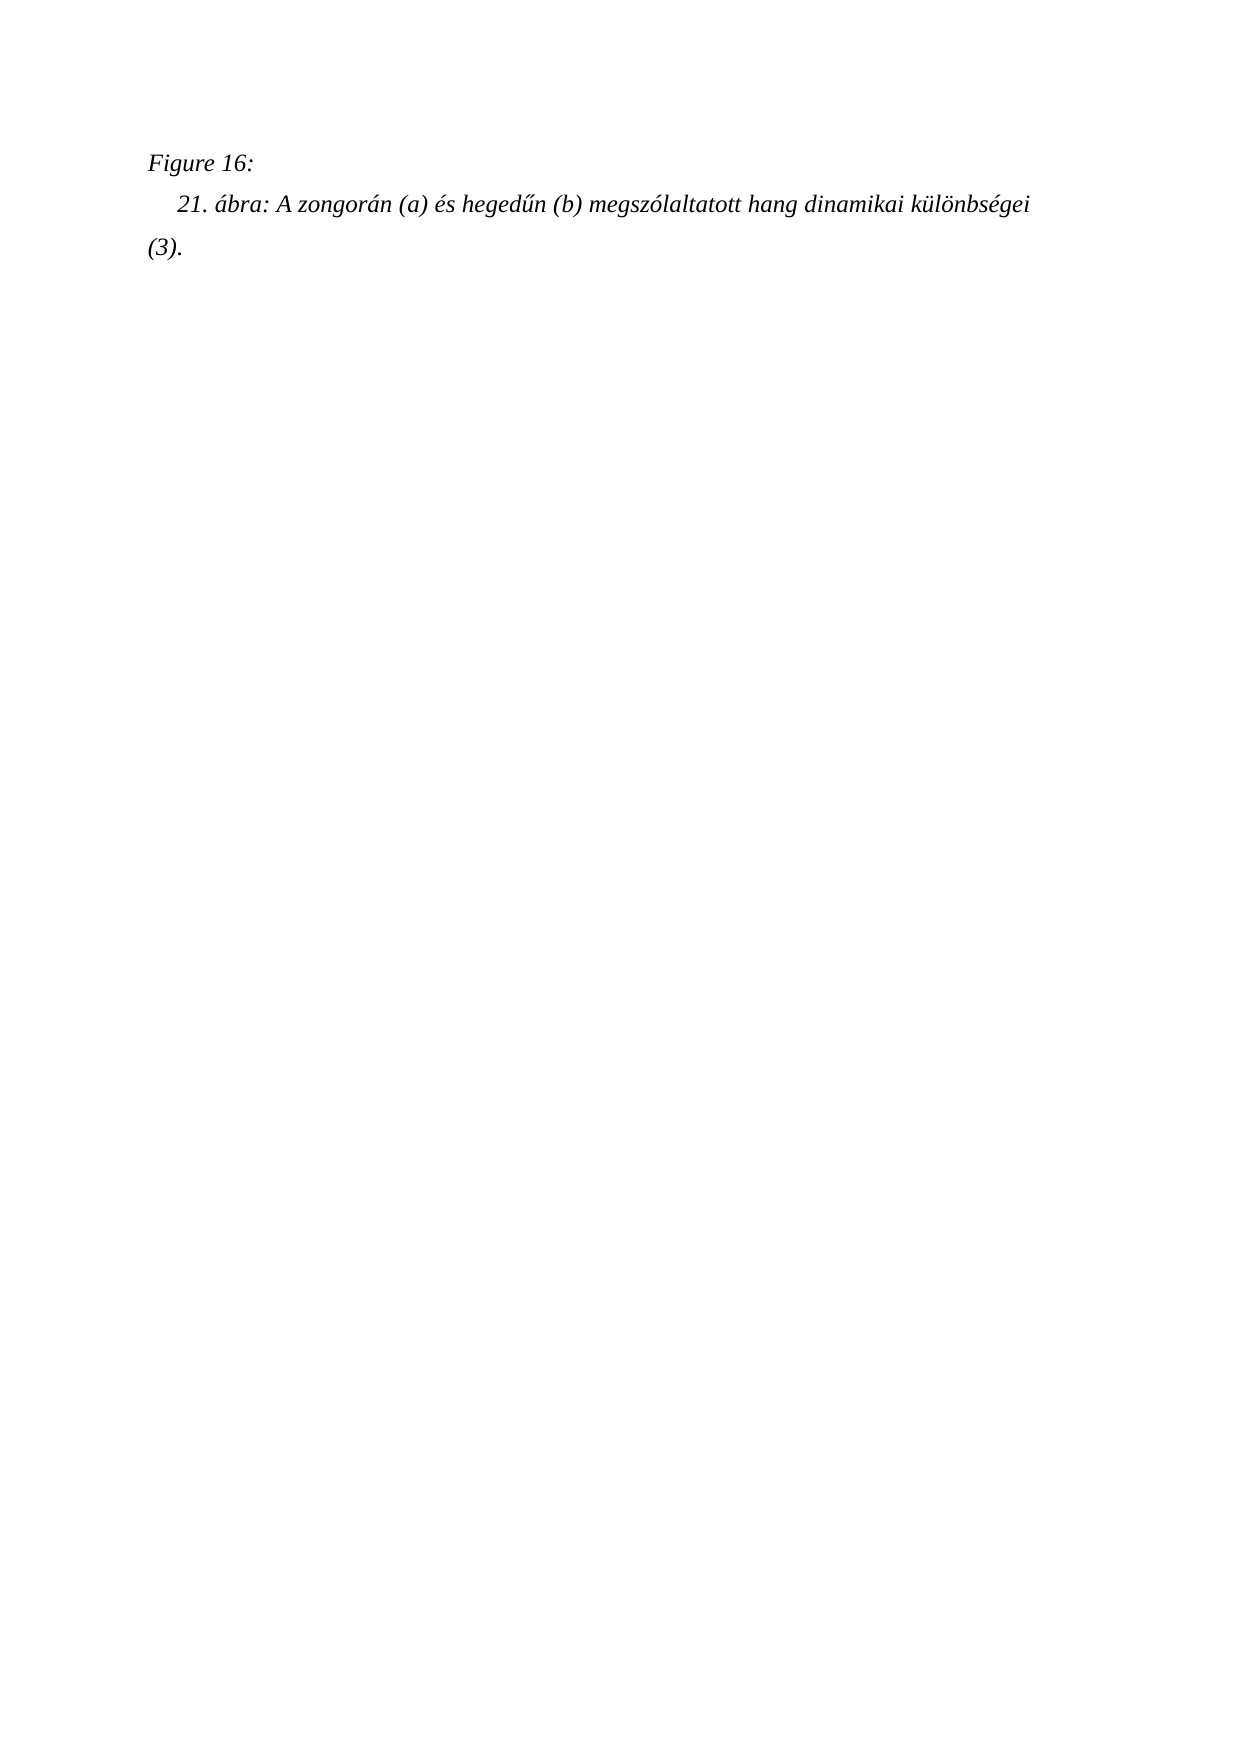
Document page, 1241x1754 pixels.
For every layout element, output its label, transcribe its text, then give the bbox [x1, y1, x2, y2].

text 21. ábra: A zongorán (a) és hegedűn (b) megszólaltatott hang dinamikai különbségei (3). [148, 189, 1033, 261]
text Figure 16: [148, 148, 1033, 176]
